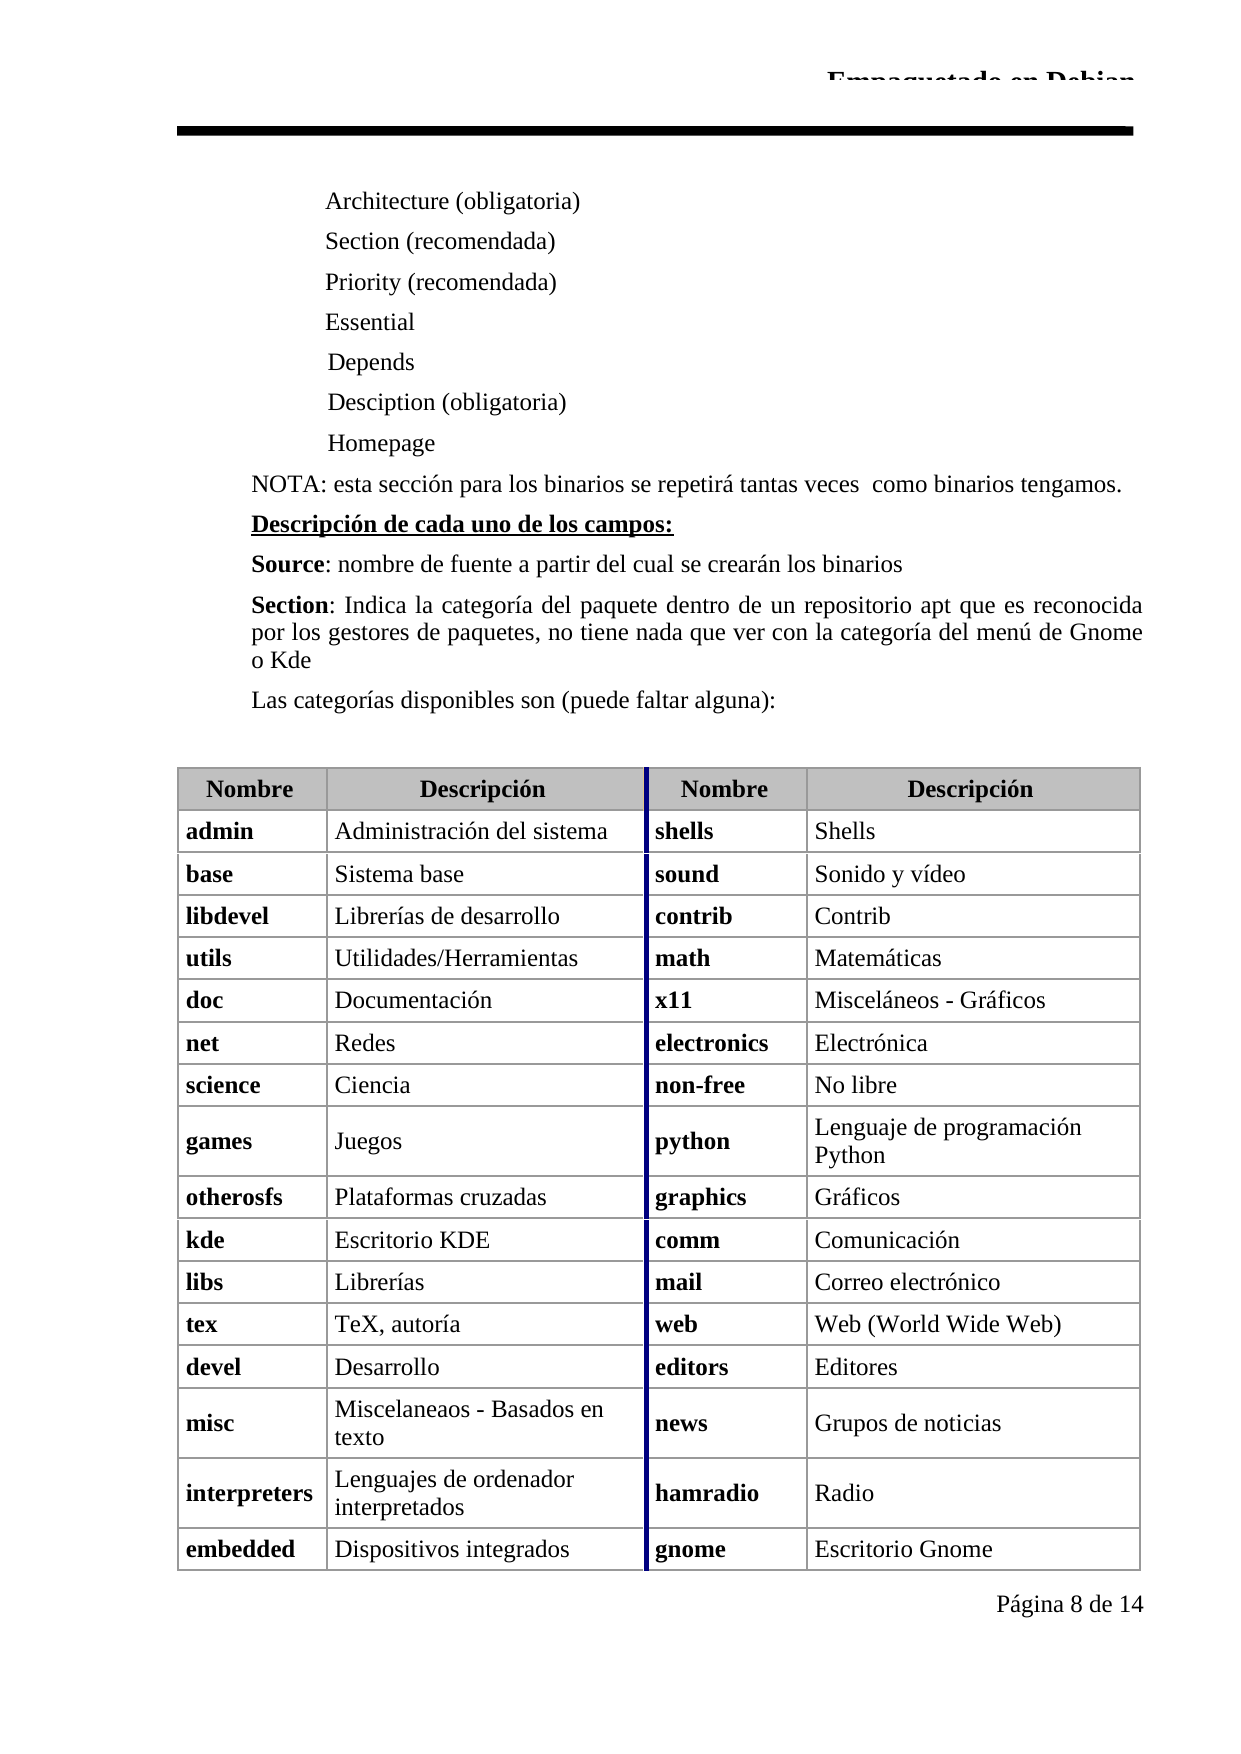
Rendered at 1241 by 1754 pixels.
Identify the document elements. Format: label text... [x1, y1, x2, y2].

table_cell Web (World Wide Web) [808, 1304, 1139, 1344]
table_cell non-free [649, 1065, 806, 1105]
table_header Descripción [808, 769, 1139, 809]
text Essential [177, 308, 1144, 336]
table_cell Redes [328, 1023, 643, 1063]
table_cell Sistema base [328, 854, 643, 894]
table_header Nombre [649, 769, 806, 809]
table_cell electronics [649, 1023, 806, 1063]
table_cell Misceláneos - Gráficos [808, 980, 1139, 1021]
table_cell Comunicación [808, 1220, 1139, 1260]
table_cell interpreters [179, 1459, 326, 1527]
table_cell web [649, 1304, 806, 1344]
table_cell Escritorio Gnome [808, 1529, 1139, 1569]
table_cell Administración del sistema [328, 811, 643, 851]
table_cell graphics [649, 1177, 806, 1217]
table_cell Grupos de noticias [808, 1389, 1139, 1457]
text Section: Indica la categoría del paquete dentro de un repositorio apt que es reconocida por los gestores de paquetes, no tiene nada que ver con la categoría del menú de Gnome o Kde [251, 591, 1144, 674]
table_cell Shells [808, 811, 1139, 851]
text Descripción de cada uno de los campos: [251, 510, 1144, 538]
table_cell libs [179, 1262, 326, 1302]
table_cell Gráficos [808, 1177, 1139, 1217]
table_cell Escritorio KDE [328, 1220, 643, 1260]
text Source: nombre de fuente a partir del cual se crearán los binarios [251, 551, 1144, 578]
table_cell Librerías de desarrollo [328, 896, 643, 936]
table_cell gnome [649, 1529, 806, 1569]
table_cell Matemáticas [808, 938, 1139, 978]
table_cell comm [649, 1220, 806, 1260]
table_cell Lenguajes de ordenador interpretados [328, 1459, 643, 1527]
table_cell misc [179, 1389, 326, 1457]
table_cell base [179, 854, 326, 894]
table_cell news [649, 1389, 806, 1457]
text Architecture (obligatoria) [177, 187, 1144, 215]
table_cell embedded [179, 1529, 326, 1569]
table_cell Ciencia [328, 1065, 643, 1105]
table_cell math [649, 938, 806, 978]
text NOTA: esta sección para los binarios se repetirá tantas veces como binarios tengamos. [251, 470, 1144, 498]
table_cell Electrónica [808, 1023, 1139, 1063]
table_header Descripción [328, 769, 643, 809]
table_cell doc [179, 980, 326, 1021]
table_cell TeX, autoría [328, 1304, 643, 1344]
table_cell Plataformas cruzadas [328, 1177, 643, 1217]
table_cell editors [649, 1346, 806, 1387]
list Homepage [298, 428, 1144, 458]
table_cell Librerías [328, 1262, 643, 1302]
table_cell tex [179, 1304, 326, 1344]
table_cell Sonido y vídeo [808, 854, 1139, 894]
table_header Nombre [179, 769, 326, 809]
table_cell sound [649, 854, 806, 894]
table_cell mail [649, 1262, 806, 1302]
table_cell x11 [649, 980, 806, 1021]
text Las categorías disponibles son (puede faltar alguna): [251, 686, 1144, 714]
table_cell Utilidades/Herramientas [328, 938, 643, 978]
table_cell Contrib [808, 896, 1139, 936]
list Depends [298, 348, 1144, 376]
table_cell science [179, 1065, 326, 1105]
table_cell Lenguaje de programación Python [808, 1107, 1139, 1175]
table_cell Documentación [328, 980, 643, 1021]
table_cell shells [649, 811, 806, 851]
table_cell Juegos [328, 1107, 643, 1175]
table_cell Desarrollo [328, 1346, 643, 1387]
list Desciption (obligatoria) [298, 388, 1144, 416]
text Section (recomendada) [251, 227, 1144, 255]
table_cell libdevel [179, 896, 326, 936]
table_cell No libre [808, 1065, 1139, 1105]
table_cell Dispositivos integrados [328, 1529, 643, 1569]
table_cell devel [179, 1346, 326, 1387]
table_cell Correo electrónico [808, 1262, 1139, 1302]
table_cell otherosfs [179, 1177, 326, 1217]
table_cell utils [179, 938, 326, 978]
table_cell Miscelaneaos - Basados en texto [328, 1389, 643, 1457]
text Priority (recomendada) [251, 268, 1144, 295]
table_cell kde [179, 1220, 326, 1260]
table_cell net [179, 1023, 326, 1063]
table_cell python [649, 1107, 806, 1175]
table_cell games [179, 1107, 326, 1175]
table_cell Radio [808, 1459, 1139, 1527]
table_cell contrib [649, 896, 806, 936]
table_cell hamradio [649, 1459, 806, 1527]
table_cell Editores [808, 1346, 1139, 1387]
table_cell admin [179, 811, 326, 851]
